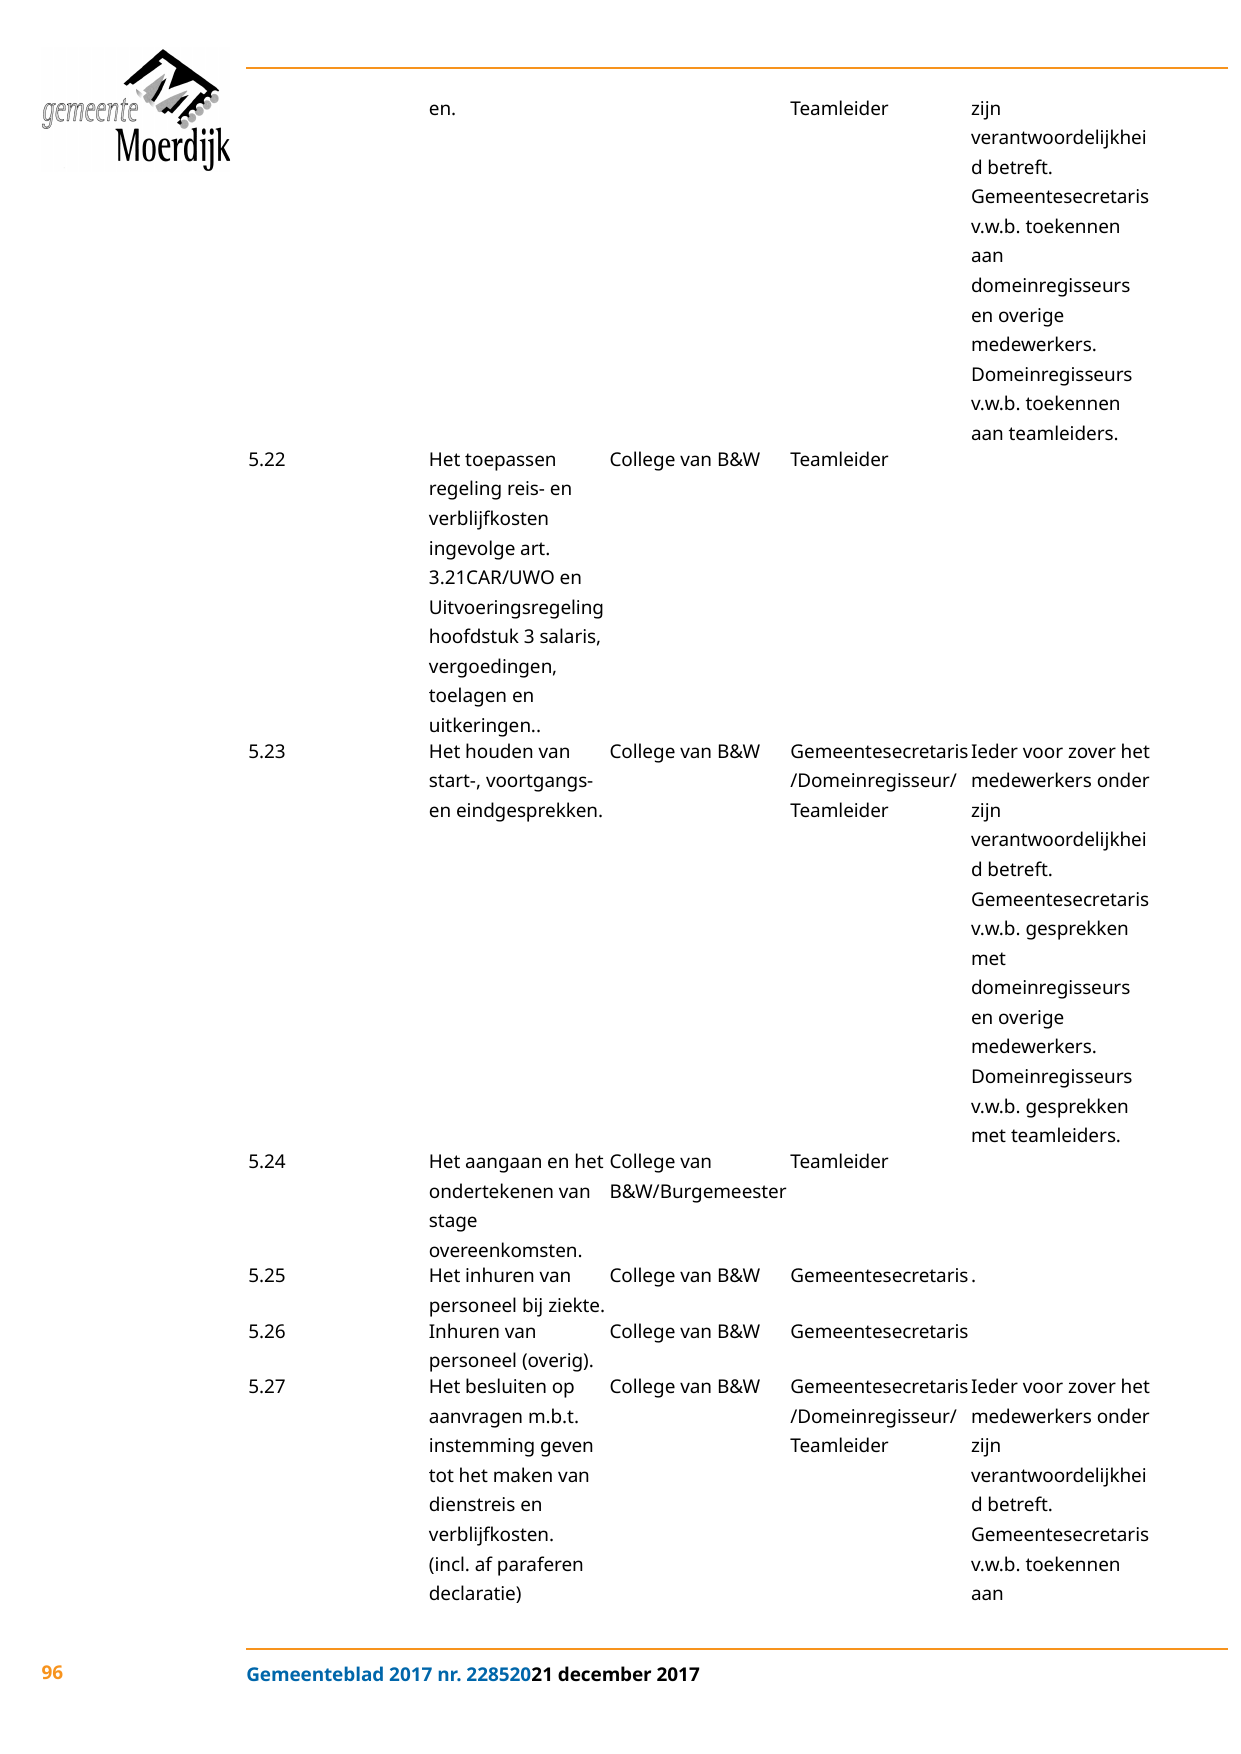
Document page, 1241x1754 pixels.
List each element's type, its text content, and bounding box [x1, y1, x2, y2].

table_cell Het toepassen regeling reis- en verblijfkosten ingevolge art. 3.21CAR/UWO en Uitvoeringsregeling hoofdstuk 3 salaris, vergoedingen, toelagen en uitkeringen.. [429, 446, 609, 738]
table_cell Het inhuren van personeel bij ziekte. [429, 1263, 609, 1318]
table_cell College van B&W [609, 446, 790, 738]
table_cell College van B&W [609, 1318, 790, 1373]
table_cell Gemeentesecretaris/Domeinregisseur/Teamleider [790, 738, 971, 1148]
table_cell 5.25 [248, 1263, 429, 1318]
table_cell 5.23 [248, 738, 429, 1148]
table_cell Het besluiten op aanvragen m.b.t. instemming geven tot het maken van dienstreis en verblijfkosten. (incl. af paraferen declaratie) [429, 1373, 609, 1606]
picture [41, 47, 231, 172]
table_cell Ieder voor zover het medewerkers onder zijn verantwoordelijkheid betreft. Gemeentesecretaris v.w.b. toekennen aan [971, 1373, 1152, 1606]
table_cell . [971, 1263, 1152, 1318]
table_cell Teamleider [790, 446, 971, 738]
table_cell College van B&W [609, 738, 790, 1148]
table_cell College van B&W [609, 1263, 790, 1318]
table_cell [971, 1318, 1152, 1373]
table_cell 5.27 [248, 1373, 429, 1606]
table_cell Teamleider [790, 1148, 971, 1263]
table_cell College van B&W/Burgemeester [609, 1148, 790, 1263]
table_cell zijn verantwoordelijkheid betreft. Gemeentesecretaris v.w.b. toekennen aan domeinregisseurs en overige medewerkers. Domeinregisseurs v.w.b. toekennen aan teamleiders. [971, 95, 1152, 446]
table_cell [248, 95, 429, 446]
table_cell Het aangaan en het ondertekenen van stage overeenkomsten. [429, 1148, 609, 1263]
table_cell Gemeentesecretaris [790, 1318, 971, 1373]
table_cell Inhuren van personeel (overig). [429, 1318, 609, 1373]
table_cell [971, 1148, 1152, 1263]
table_cell [609, 95, 790, 446]
table_cell [971, 446, 1152, 738]
table_cell College van B&W [609, 1373, 790, 1606]
table_cell 5.24 [248, 1148, 429, 1263]
table_cell Het houden van start-, voortgangs- en eindgesprekken. [429, 738, 609, 1148]
table_cell en. [429, 95, 609, 446]
table_cell Teamleider [790, 95, 971, 446]
table_cell Gemeentesecretaris/Domeinregisseur/Teamleider [790, 1373, 971, 1606]
table_cell Ieder voor zover het medewerkers onder zijn verantwoordelijkheid betreft. Gemeentesecretaris v.w.b. gesprekken met domeinregisseurs en overige medewerkers. Domeinregisseurs v.w.b. gesprekken met teamleiders. [971, 738, 1152, 1148]
table_cell 5.26 [248, 1318, 429, 1373]
table_cell 5.22 [248, 446, 429, 738]
table_cell Gemeentesecretaris [790, 1263, 971, 1318]
